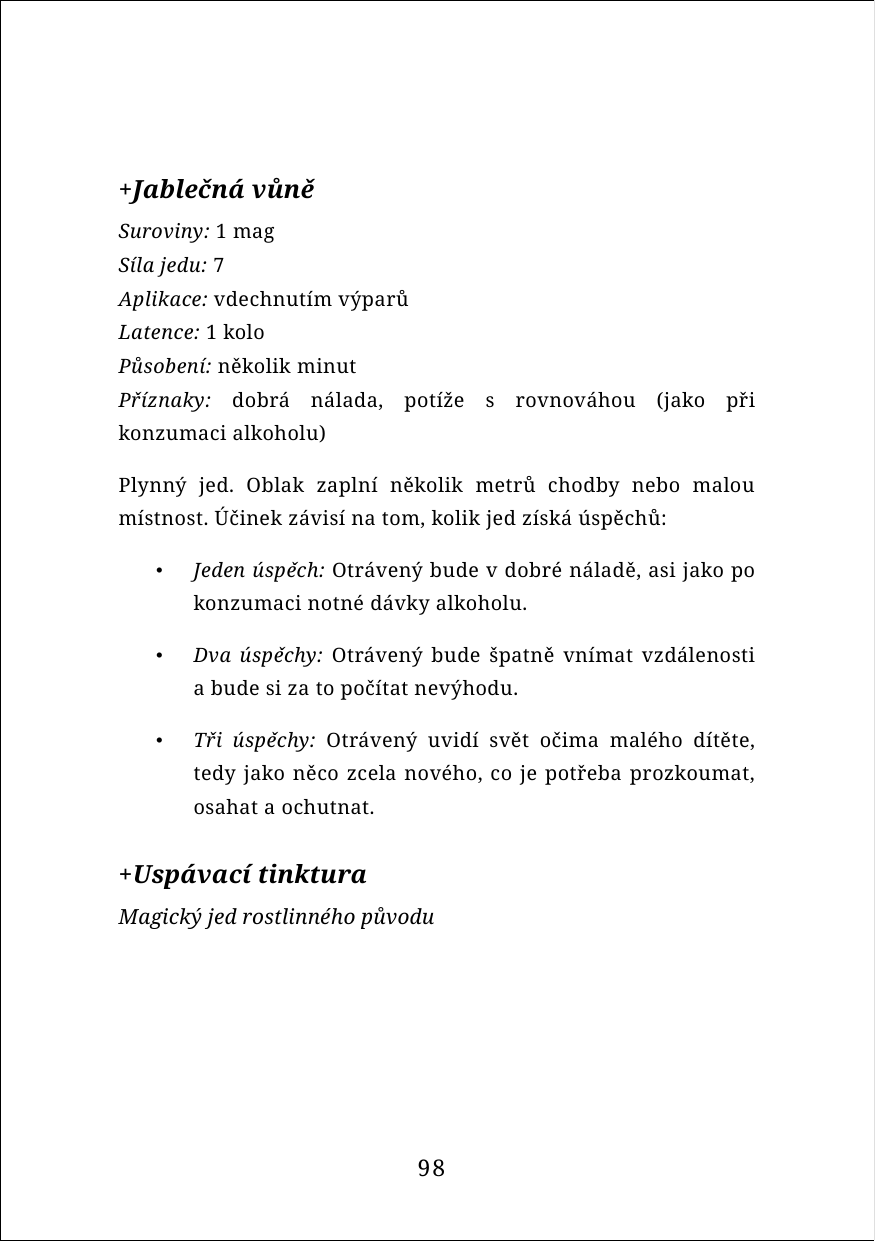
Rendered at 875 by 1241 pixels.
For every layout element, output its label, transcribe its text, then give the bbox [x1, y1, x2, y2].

list Dva úspěchy: Otrávený bude špatně vnímat vzdálenosti a bude si za to počítat nevýhodu. [156, 641, 756, 701]
text Magický jed rostlinného původu [118, 902, 756, 931]
subtitle +Uspávací tinktura [118, 856, 756, 890]
text Suroviny: 1 mag Síla jedu: 7 Aplikace: vdechnutím výparů Latence: 1 kolo Působení: několik minut Příznaky: dobrá nálada, potíže s rovnováhou (jako při konzumaci alkoholu) [118, 218, 756, 446]
list Tři úspěchy: Otrávený uvidí svět očima malého dítěte, tedy jako něco zcela nového, co je potřeba prozkoumat, osahat a ochutnat. [156, 726, 756, 820]
list Jeden úspěch: Otrávený bude v dobré náladě, asi jako po konzumaci notné dávky alkoholu. [156, 556, 756, 616]
subtitle +Jablečná vůně [118, 172, 756, 206]
text Plynný jed. Oblak zaplní několik metrů chodby nebo malou místnost. Účinek závisí na tom, kolik jed získá úspěchů: [118, 471, 756, 531]
